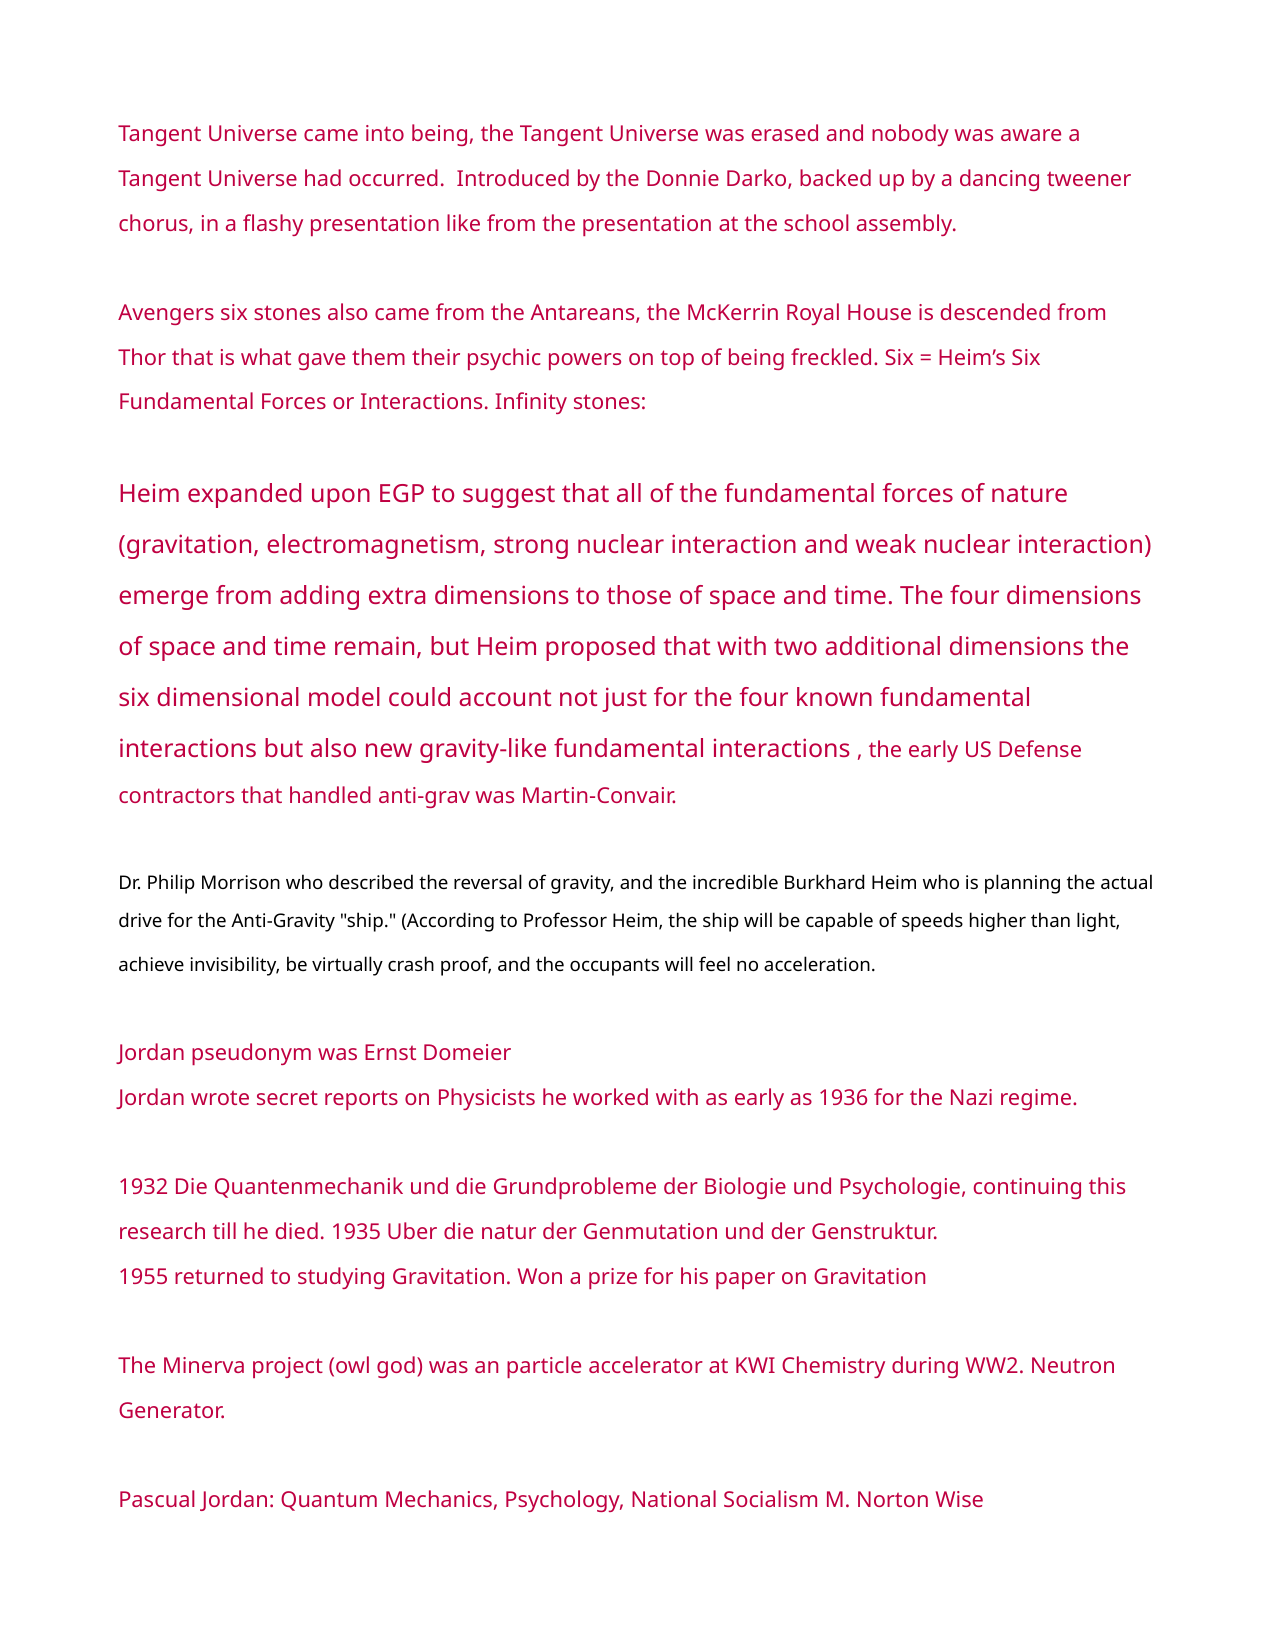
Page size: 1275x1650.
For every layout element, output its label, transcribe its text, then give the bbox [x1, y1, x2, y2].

text 1932 Die Quantenmechanik und die Grundprobleme der Biologie und Psychologie, continuing this research till he died. 1935 Uber die natur der Genmutation und der Genstruktur. [118, 1171, 1157, 1246]
text Dr. Philip Morrison who described the reversal of gravity, and the incredible Burkhard Heim who is planning the actual drive for the Anti-Gravity "ship." (According to Professor Heim, the ship will be capable of speeds higher than light, achieve invisibility, be virtually crash proof, and the occupants will feel no acceleration. [118, 869, 1157, 978]
text The Minerva project (owl god) was an particle accelerator at KWI Chemistry during WW2. Neutron Generator. [118, 1350, 1157, 1424]
text Pascual Jordan: Quantum Mechanics, Psychology, National Socialism M. Norton Wise [118, 1484, 1157, 1514]
text Avengers six stones also came from the Antareans, the McKerrin Royal House is descended from Thor that is what gave them their psychic powers on top of being freckled. Six = Heim’s Six Fundamental Forces or Interactions. Infinity stones: [118, 297, 1157, 416]
text Heim expanded upon EGP to suggest that all of the fundamental forces of nature (gravitation, electromagnetism, strong nuclear interaction and weak nuclear interaction) emerge from adding extra dimensions to those of space and time. The four dimensions of space and time remain, but Heim proposed that with two additional dimensions the six dimensional model could account not just for the four known fundamental interactions but also new gravity-like fundamental interactions , the early US Defense contractors that handled anti-grav was Martin-Convair. [118, 476, 1157, 809]
text Jordan pseudonym was Ernst Domeier [118, 1037, 1157, 1067]
text Tangent Universe came into being, the Tangent Universe was erased and nobody was aware a Tangent Universe had occurred. Introduced by the Donnie Darko, backed up by a dancing tweener chorus, in a flashy presentation like from the presentation at the school assembly. [118, 118, 1157, 237]
text Jordan wrote secret reports on Physicists he worked with as early as 1936 for the Nazi regime. [118, 1082, 1157, 1112]
text 1955 returned to studying Gravitation. Won a prize for his paper on Gravitation [118, 1261, 1157, 1290]
